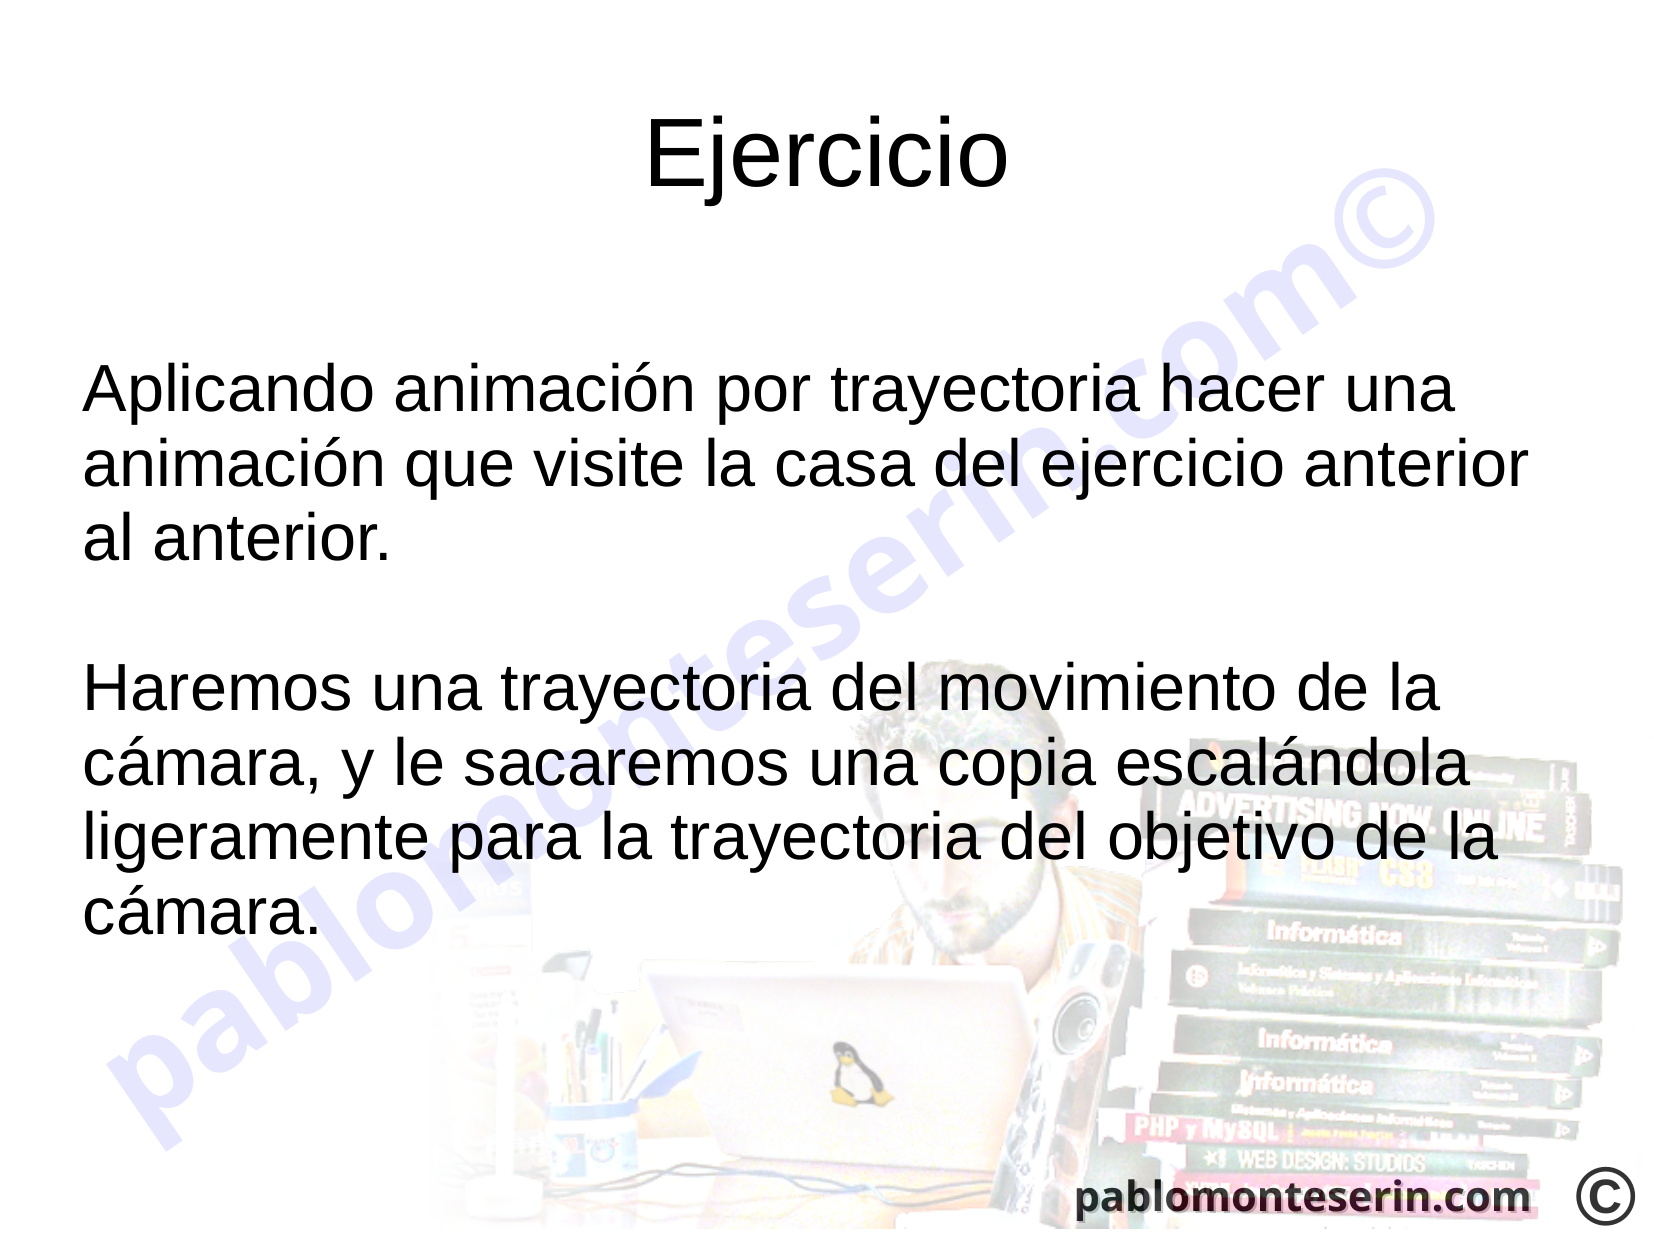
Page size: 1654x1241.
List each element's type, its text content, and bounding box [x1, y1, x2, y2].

picture [412, 640, 1654, 1229]
subtitle Aplicando animación por trayectoria hacer una animación que visite la casa del ejercicio anterior al anterior. Haremos una trayectoria del movimiento de la cámara, y le sacaremos una copia escalándola ligeramente para la trayectoria del objetivo de la cámara. [82, 290, 1571, 1010]
title Ejercicio [82, 49, 1571, 257]
